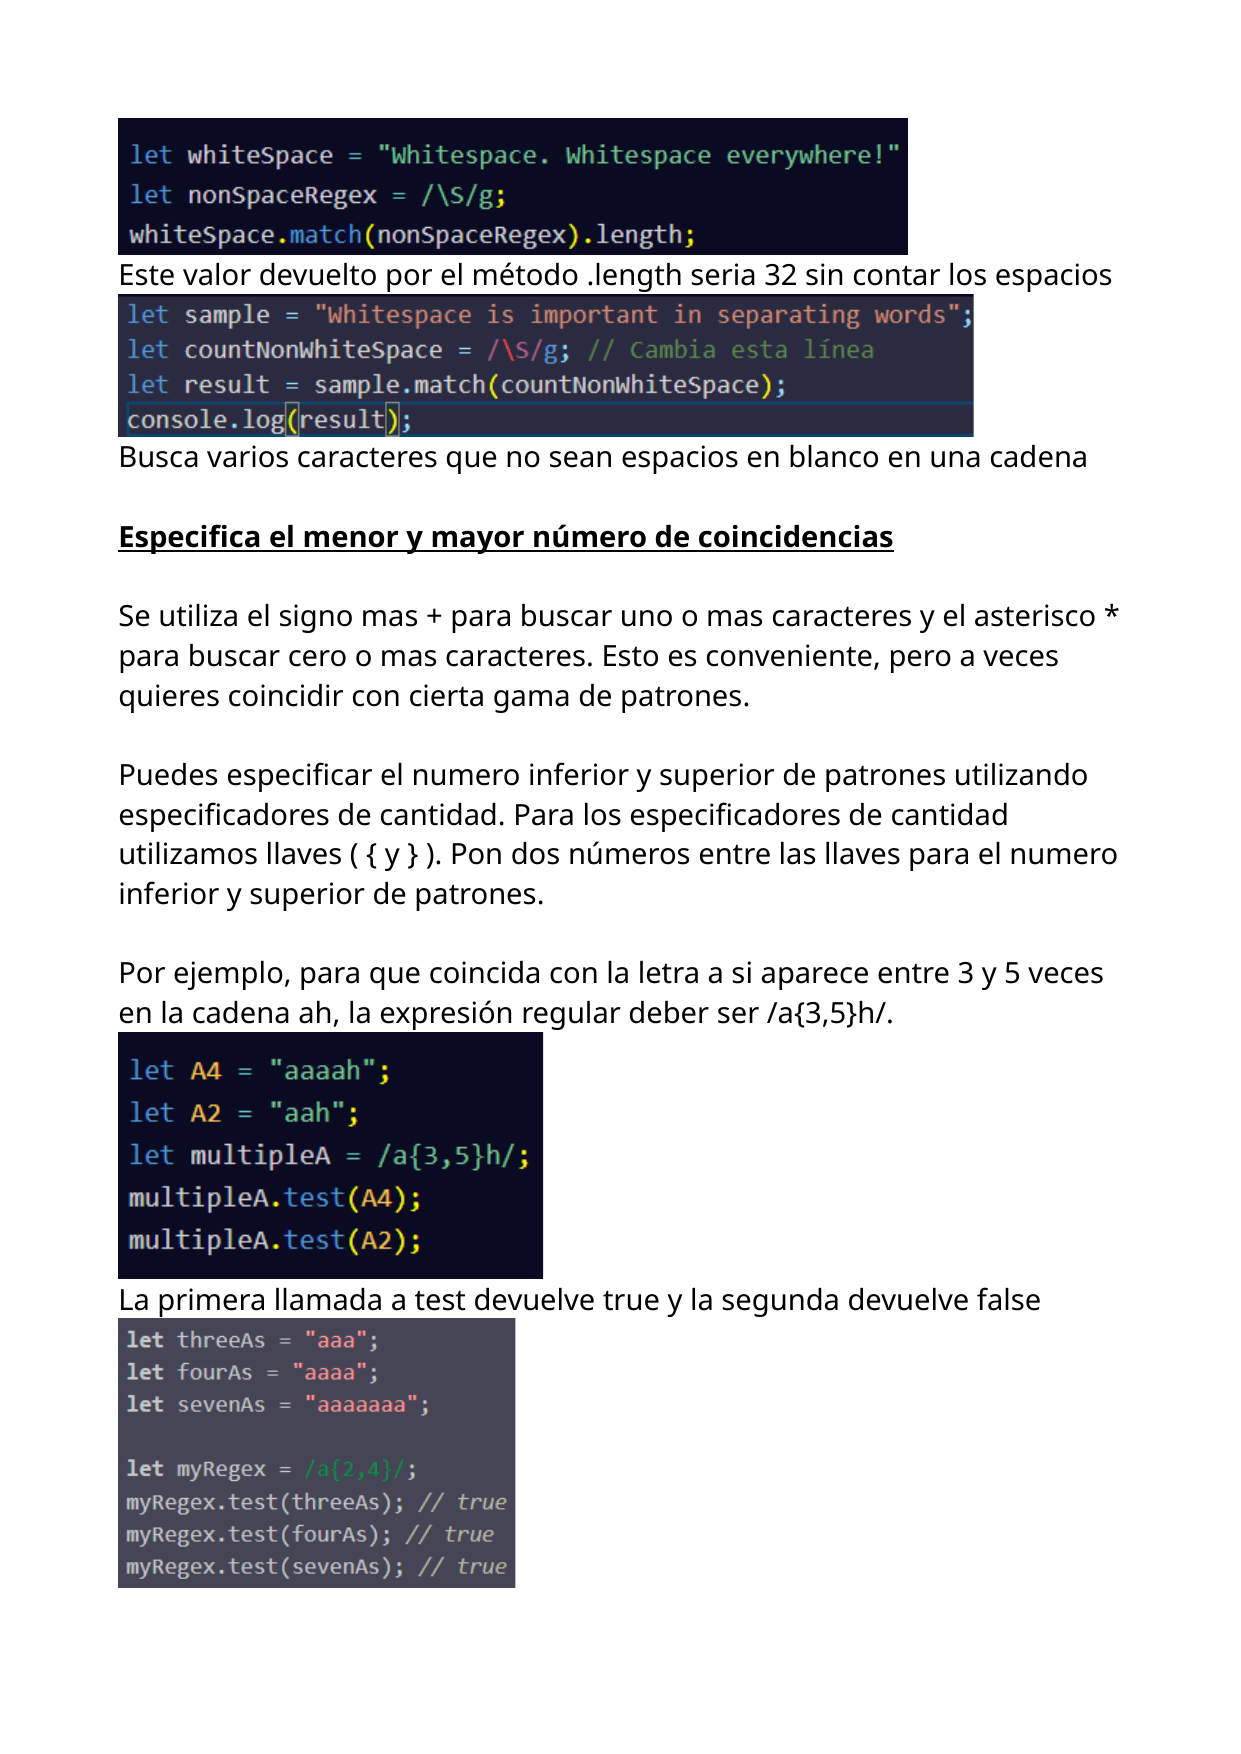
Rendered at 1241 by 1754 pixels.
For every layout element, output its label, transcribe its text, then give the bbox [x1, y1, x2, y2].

text Este valor devuelto por el método .length seria 32 sin contar los espacios [118, 255, 1122, 294]
text Puedes especificar el numero inferior y superior de patrones utilizando especificadores de cantidad. Para los especificadores de cantidad utilizamos llaves ( { y } ). Pon dos números entre las llaves para el numero inferior y superior de patrones. [118, 754, 1122, 913]
text Por ejemplo, para que coincida con la letra a si aparece entre 3 y 5 veces en la cadena ah, la expresión regular deber ser /a{3,5}h/. [118, 953, 1122, 1032]
text La primera llamada a test devuelve true y la segunda devuelve false [118, 1279, 1122, 1318]
text Especifica el menor y mayor número de coincidencias [118, 516, 1122, 556]
text Se utiliza el signo mas + para buscar uno o mas caracteres y el asterisco * para buscar cero o mas caracteres. Esto es conveniente, pero a veces quieres coincidir con cierta gama de patrones. [118, 595, 1122, 714]
text Busca varios caracteres que no sean espacios en blanco en una cadena [118, 437, 1122, 476]
